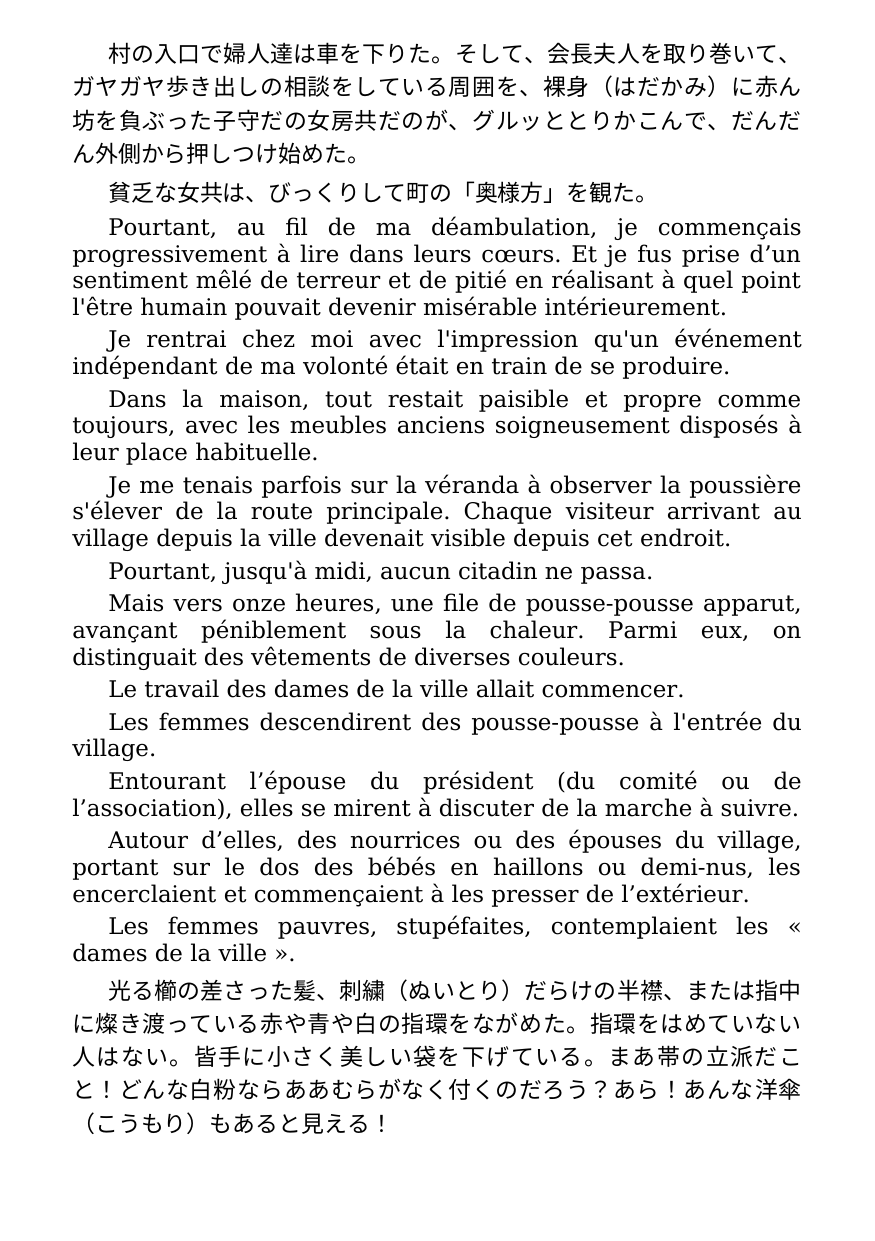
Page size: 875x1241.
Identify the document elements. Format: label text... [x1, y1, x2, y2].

text Entourant l’épouse du président (du comité ou de l’association), elles se mirent à discuter de la marche à suivre. [72, 768, 802, 822]
text Le travail des dames de la ville allait commencer. [72, 676, 802, 703]
text Je rentrai chez moi avec l'impression qu'un événement indépendant de ma volonté était en train de se produire. [72, 327, 802, 380]
text 村の入口で婦人達は車を下りた。そして、会長夫人を取り巻いて、ガヤガヤ歩き出しの相談をしている周囲を、裸身（はだかみ）に赤ん坊を負ぶった子守だの女房共だのが、グルッととりかこんで、だんだん外側から押しつけ始めた。 [72, 36, 802, 169]
text Dans la maison, tout restait paisible et propre comme toujours, avec les meubles anciens soigneusement disposés à leur place habituelle. [72, 386, 802, 466]
text Pourtant, au fil de ma déambulation, je commençais progressivement à lire dans leurs cœurs. Et je fus prise d’un sentiment mêlé de terreur et de pitié en réalisant à quel point l'être humain pouvait devenir misérable intérieurement. [72, 214, 802, 321]
text Pourtant, jusqu'à midi, aucun citadin ne passa. [72, 558, 802, 584]
text Les femmes descendirent des pousse-pousse à l'entrée du village. [72, 709, 802, 762]
text Je me tenais parfois sur la véranda à observer la poussière s'élever de la route principale. Chaque visiteur arrivant au village depuis la ville devenait visible depuis cet endroit. [72, 472, 802, 552]
text Autour d’elles, des nourrices ou des épouses du village, portant sur le dos des bébés en haillons ou demi-nus, les encerclaient et commençaient à les presser de l’extérieur. [72, 827, 802, 907]
text Mais vers onze heures, une file de pousse-pousse apparut, avançant péniblement sous la chaleur. Parmi eux, on distinguait des vêtements de diverses couleurs. [72, 590, 802, 670]
text 光る櫛の差さった髪、刺繍（ぬいとり）だらけの半襟、または指中に燦き渡っている赤や青や白の指環をながめた。指環をはめていない人はない。皆手に小さく美しい袋を下げている。まあ帯の立派だこと！どんな白粉ならああむらがなく付くのだろう？あら！あんな洋傘（こうもり）もあると見える！ [72, 973, 802, 1139]
text 貧乏な女共は、びっくりして町の「奥様方」を観た。 [72, 175, 802, 208]
text Les femmes pauvres, stupéfaites, contemplaient les « dames de la ville ». [72, 913, 802, 967]
